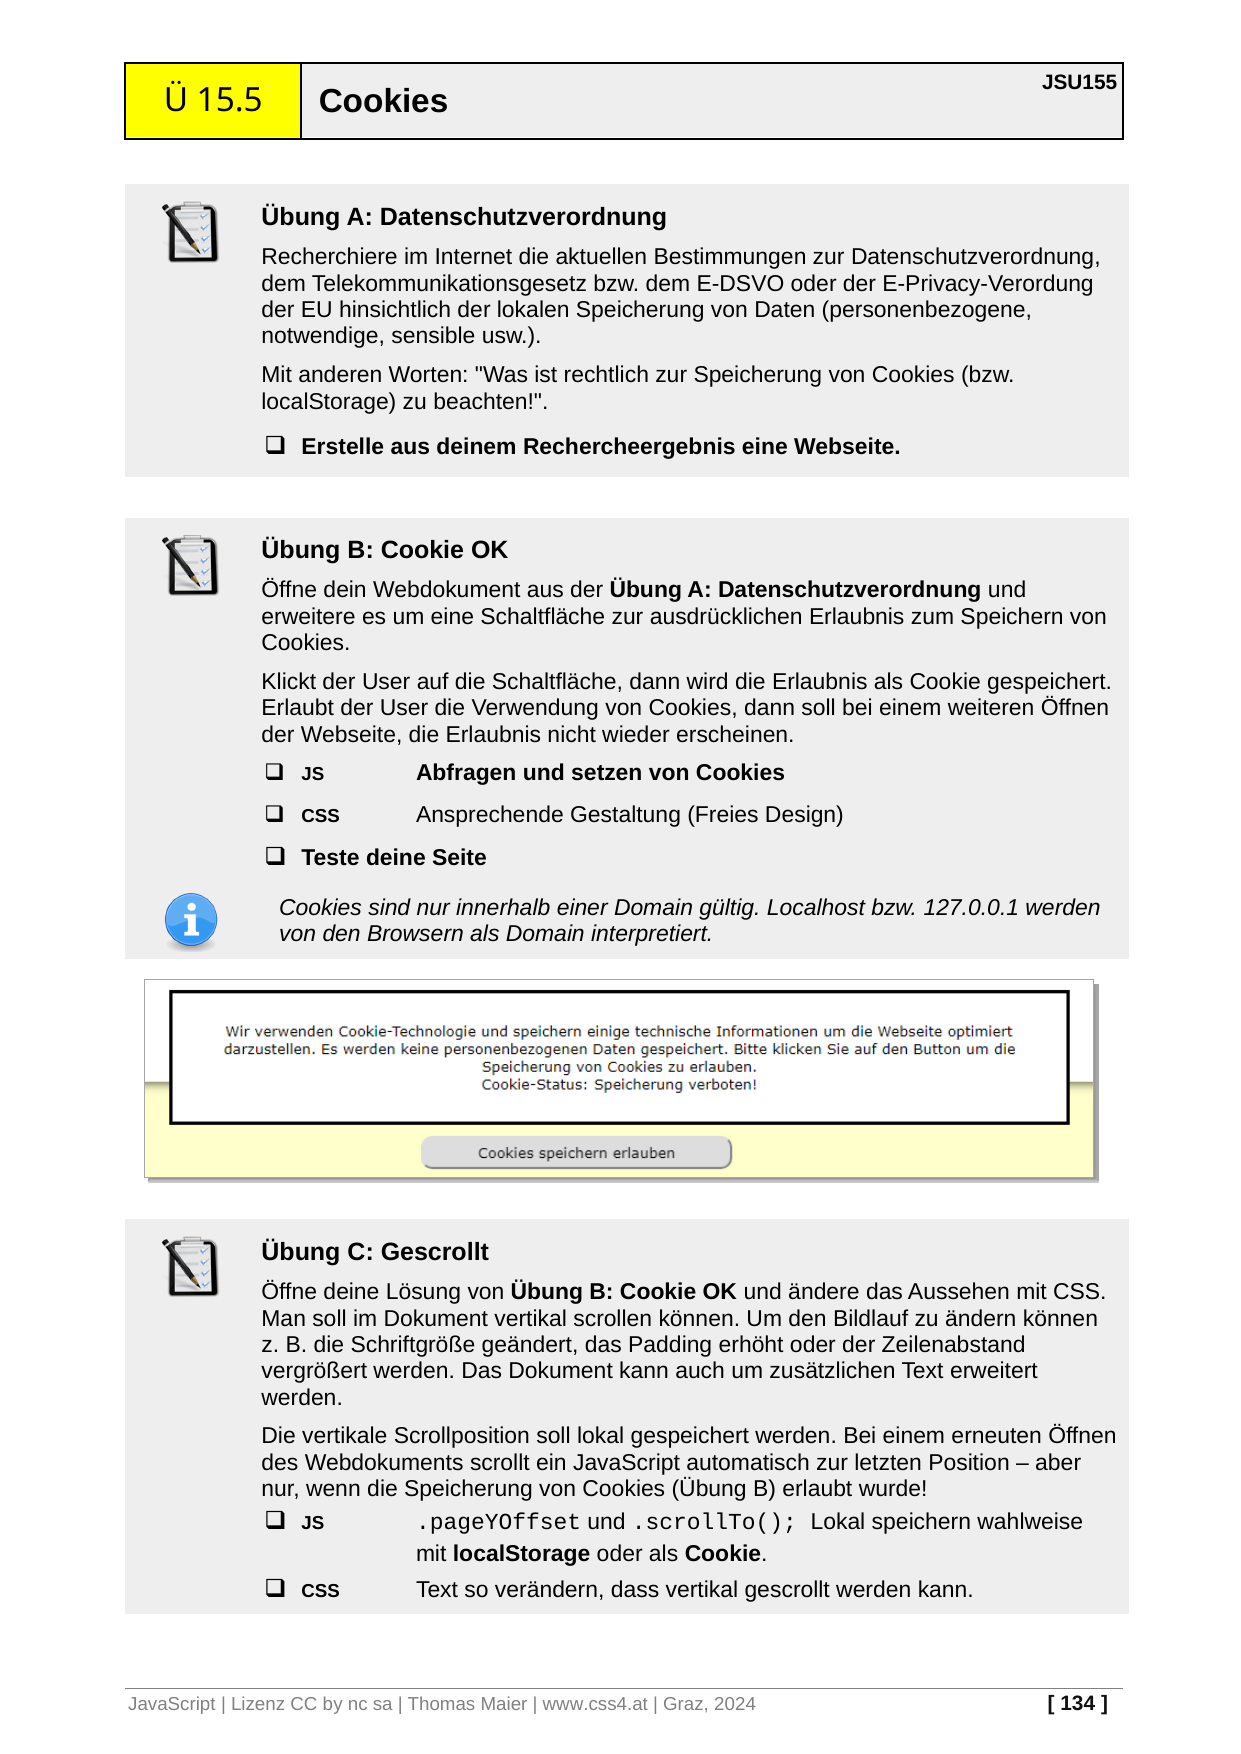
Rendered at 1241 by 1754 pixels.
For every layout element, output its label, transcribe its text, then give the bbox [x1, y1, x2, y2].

table_header Ü 15.5 [126, 64, 300, 137]
table_header [125, 1219, 255, 1614]
table_header Cookies sind nur innerhalb einer Domain gültig. Localhost bzw. 127.0.0.1 werden von den Browsern als Domain interpretiert. [255, 882, 1129, 959]
table_header Übung A: Datenschutzverordnung Recherchiere im Internet die aktuellen Bestimmungen zur Datenschutzverordnung, dem Telekommunikationsgesetz bzw. dem E-DSVO oder der E-Privacy-Verordung der EU hinsichtlich der lokalen Speicherung von Daten (personenbezogene, notwendige, sensible usw.). Mit anderen Worten: "Was ist rechtlich zur Speicherung von Cookies (bzw. localStorage) zu beachten!". Erstelle aus deinem Rechercheergebnis eine Webseite. [255, 184, 1129, 477]
table_header Übung C: Gescrollt Öffne deine Lösung von Übung B: Cookie OK und ändere das Aussehen mit CSS. Man soll im Dokument vertikal scrollen können. Um den Bildlauf zu ändern können z. B. die Schriftgröße geändert, das Padding erhöht oder der Zeilenabstand vergrößert werden. Das Dokument kann auch um zusätzlichen Text erweitert werden. Die vertikale Scrollposition soll lokal gespeichert werden. Bei einem erneuten Öffnen des Webdokuments scrollt ein JavaScript automatisch zur letzten Position – aber nur, wenn die Speicherung von Cookies (Übung B) erlaubt wurde! JS .pageYOffset und .scrollTo(); Lokal speichern wahlweise mit localStorage oder als Cookie. CSS Text so verändern, dass vertikal gescrollt werden kann. [255, 1219, 1129, 1614]
table_header Cookies [302, 64, 888, 137]
table_header [125, 518, 255, 882]
picture [160, 535, 221, 596]
picture [160, 1236, 221, 1297]
table_header [125, 184, 255, 477]
picture [160, 201, 221, 263]
table_header [125, 882, 255, 959]
table_header Übung B: Cookie OK Öffne dein Webdokument aus der Übung A: Datenschutzverordnung und erweitere es um eine Schaltfläche zur ausdrücklichen Erlaubnis zum Speichern von Cookies. Klickt der User auf die Schaltfläche, dann wird die Erlaubnis als Cookie gespeichert. Erlaubt der User die Verwendung von Cookies, dann soll bei einem weiteren Öffnen der Webseite, die Erlaubnis nicht wieder erscheinen. JS Abfragen und setzen von Cookies CSS Ansprechende Gestaltung (Freies Design) Teste deine Seite [255, 518, 1129, 882]
picture [161, 893, 220, 952]
picture [145, 980, 1093, 1177]
table_header JSU155 [888, 64, 1122, 137]
